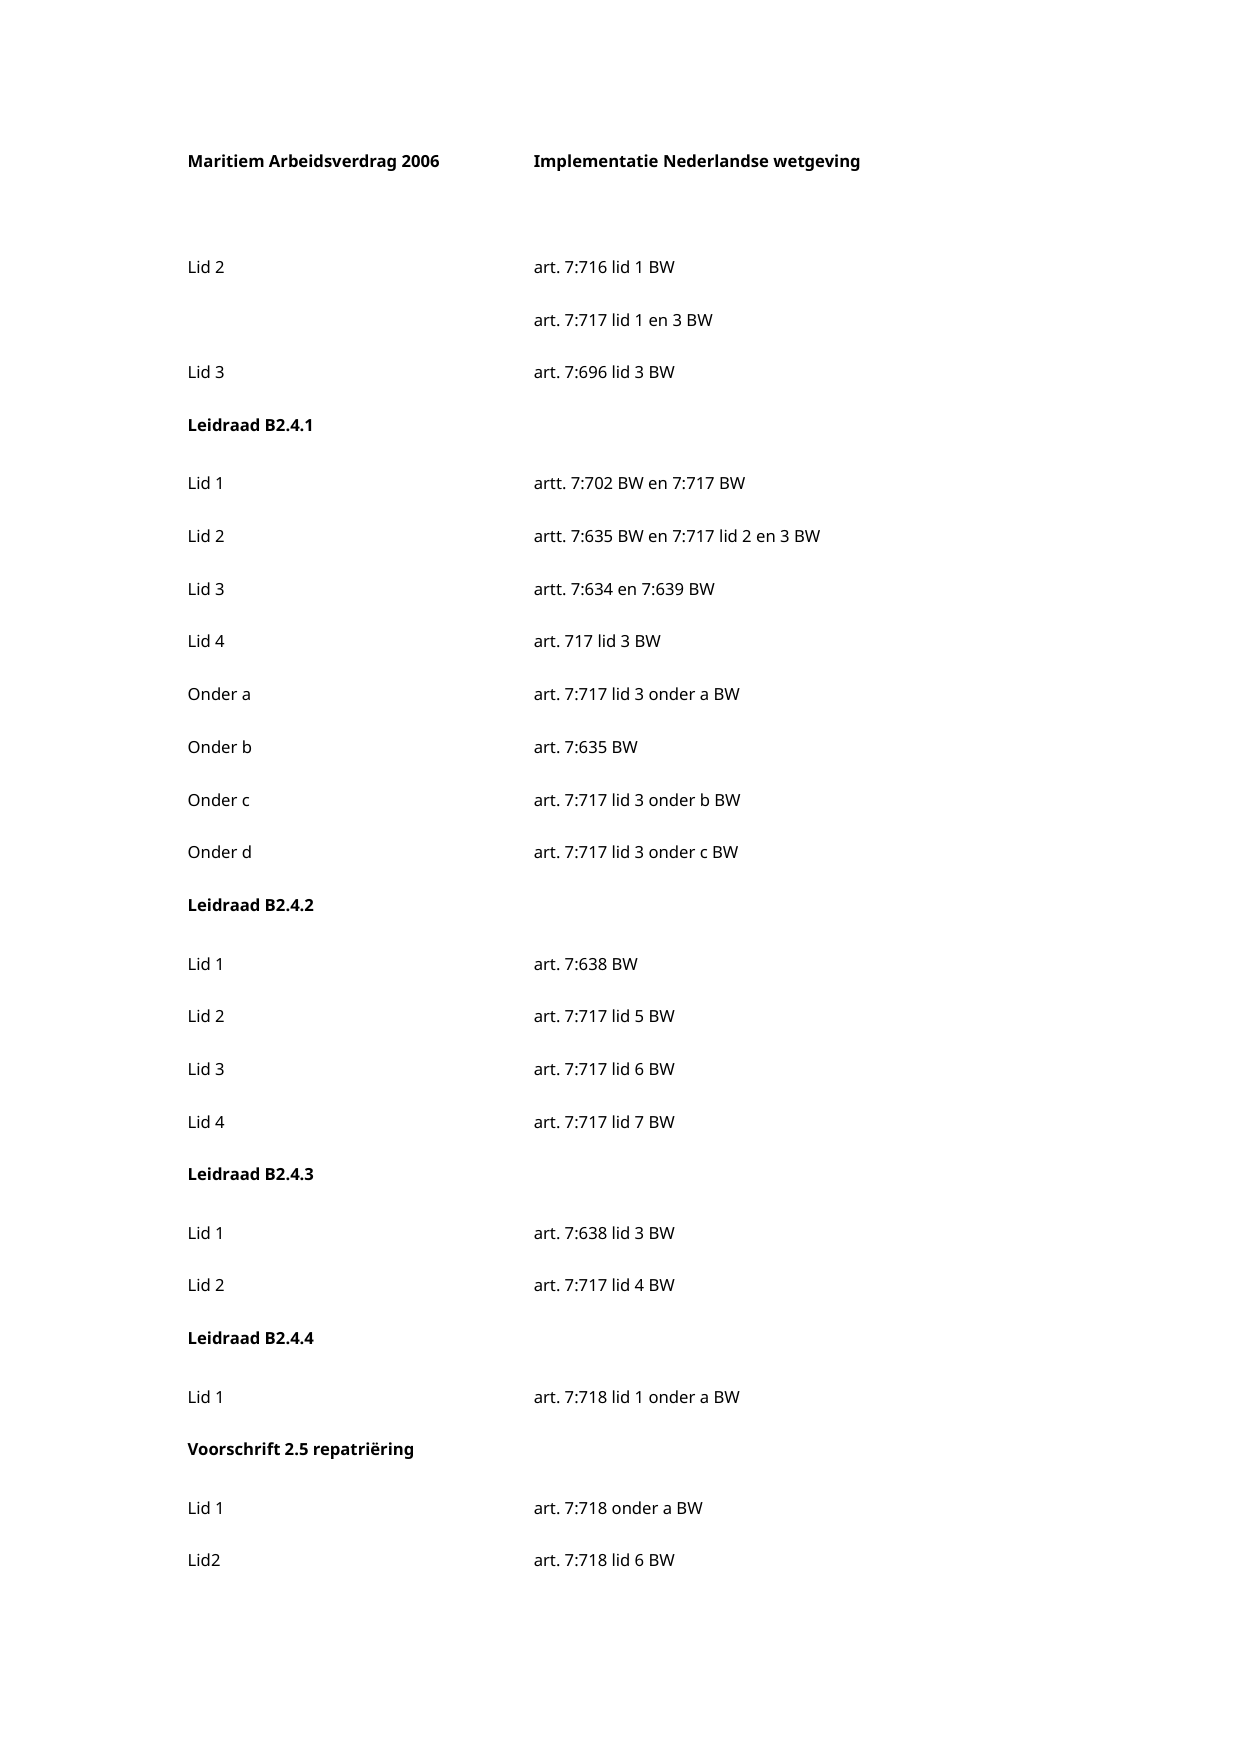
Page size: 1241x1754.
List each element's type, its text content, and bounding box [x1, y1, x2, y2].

table_cell art. 7:717 lid 3 onder b BW [534, 788, 1053, 841]
table_cell art. 717 lid 3 BW [534, 630, 1053, 683]
table_cell art. 7:718 lid 6 BW [534, 1549, 1053, 1602]
table_cell art. 7:718 lid 1 onder a BW [534, 1385, 1053, 1438]
table_cell Lid 1 [188, 1496, 533, 1549]
table_cell art. 7:717 lid 4 BW [534, 1274, 1053, 1327]
table_cell art. 7:638 BW [534, 952, 1053, 1005]
table_cell [534, 894, 1053, 952]
table_cell art. 7:717 lid 6 BW [534, 1058, 1053, 1110]
table_cell art. 7:635 BW [534, 736, 1053, 788]
table_cell Leidraad B2.4.4 [188, 1327, 533, 1385]
table_cell art. 7:717 lid 3 onder a BW [534, 683, 1053, 736]
table_cell Lid 2 [188, 1274, 533, 1327]
table_cell Onder c [188, 788, 533, 841]
table_header Implementatie Nederlandse wetgeving [534, 150, 1053, 203]
table_cell Lid 1 [188, 952, 533, 1005]
table_cell art. 7:716 lid 1 BW art. 7:717 lid 1 en 3 BW [534, 255, 1053, 361]
table_cell Lid 1 [188, 1221, 533, 1274]
table_cell Lid 2 [188, 1005, 533, 1057]
table_cell artt. 7:634 en 7:639 BW [534, 578, 1053, 630]
table_header Maritiem Arbeidsverdrag 2006 [188, 150, 533, 203]
table_cell art. 7:696 lid 3 BW [534, 361, 1053, 413]
table_cell Lid 4 [188, 1110, 533, 1163]
table_cell Leidraad B2.4.1 [188, 414, 533, 472]
table_cell Lid 2 [188, 255, 533, 361]
table_cell Lid 3 [188, 1058, 533, 1110]
table_cell [534, 414, 1053, 472]
table_cell [534, 1163, 1053, 1221]
table_cell Onder d [188, 841, 533, 894]
table_cell art. 7:718 onder a BW [534, 1496, 1053, 1549]
table_cell [534, 203, 1053, 255]
table_cell Lid 3 [188, 578, 533, 630]
table_cell Lid 1 [188, 472, 533, 525]
table_cell art. 7:717 lid 7 BW [534, 1110, 1053, 1163]
table_cell artt. 7:635 BW en 7:717 lid 2 en 3 BW [534, 525, 1053, 577]
table_cell [188, 203, 533, 255]
table_cell Lid2 [188, 1549, 533, 1602]
table_cell Lid 3 [188, 361, 533, 413]
table_cell artt. 7:702 BW en 7:717 BW [534, 472, 1053, 525]
table_cell art. 7:638 lid 3 BW [534, 1221, 1053, 1274]
table_cell [534, 1327, 1053, 1385]
table_cell Leidraad B2.4.2 [188, 894, 533, 952]
table_cell Onder b [188, 736, 533, 788]
table_cell Voorschrift 2.5 repatriëring [188, 1438, 533, 1496]
table_cell Leidraad B2.4.3 [188, 1163, 533, 1221]
table_cell [534, 1438, 1053, 1496]
table_cell art. 7:717 lid 3 onder c BW [534, 841, 1053, 894]
table_cell art. 7:717 lid 5 BW [534, 1005, 1053, 1057]
table_cell Onder a [188, 683, 533, 736]
table_cell Lid 1 [188, 1385, 533, 1438]
table_cell Lid 2 [188, 525, 533, 577]
table_cell Lid 4 [188, 630, 533, 683]
